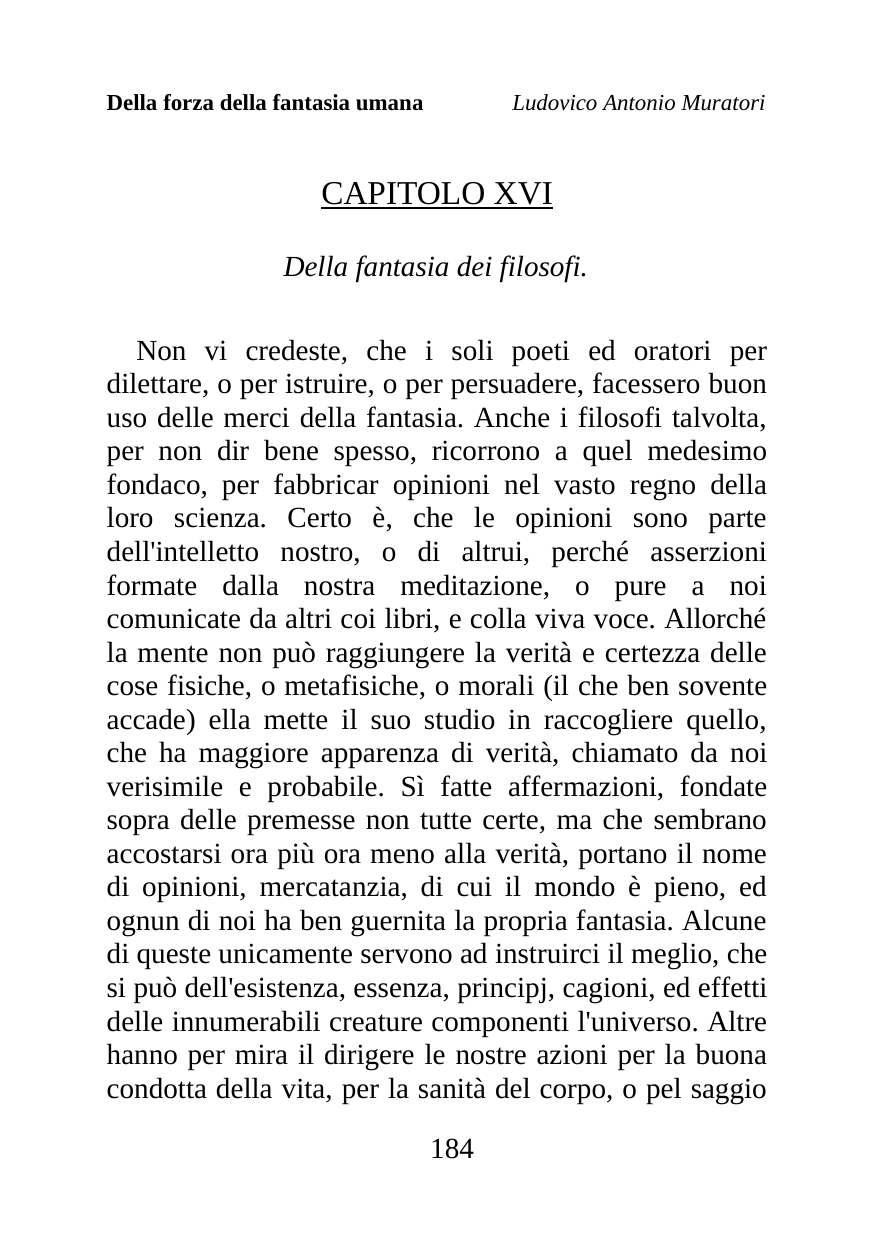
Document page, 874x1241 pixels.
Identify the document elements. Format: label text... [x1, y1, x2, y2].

text Non vi credeste, che i soli poeti ed oratori per dilettare, o per istruire, o per persuadere, facessero buon uso delle merci della fantasia. Anche i filosofi talvolta, per non dir bene spesso, ricorrono a quel medesimo fondaco, per fabbricar opinioni nel vasto regno della loro scienza. Certo è, che le opinioni sono parte dell'intelletto nostro, o di altrui, perché asserzioni formate dalla nostra meditazione, o pure a noi comunicate da altri coi libri, e colla viva voce. Allorché la mente non può raggiungere la verità e certezza delle cose fisiche, o metafisiche, o morali (il che ben sovente accade) ella mette il suo studio in raccogliere quello, che ha maggiore apparenza di verità, chiamato da noi verisimile e probabile. Sì fatte affermazioni, fondate sopra delle premesse non tutte certe, ma che sembrano accostarsi ora più ora meno alla verità, portano il nome di opinioni, mercatanzia, di cui il mondo è pieno, ed ognun di noi ha ben guernita la propria fantasia. Alcune di queste unicamente servono ad instruirci il meglio, che si può dell'esistenza, essenza, principj, cagioni, ed effetti delle innumerabili creature componenti l'universo. Altre hanno per mira il dirigere le nostre azioni per la buona condotta della vita, per la sanità del corpo, o pel saggio [106, 333, 768, 1104]
subtitle Della fantasia dei filosofi. [106, 249, 768, 283]
subtitle CAPITOLO XVI [106, 173, 768, 212]
